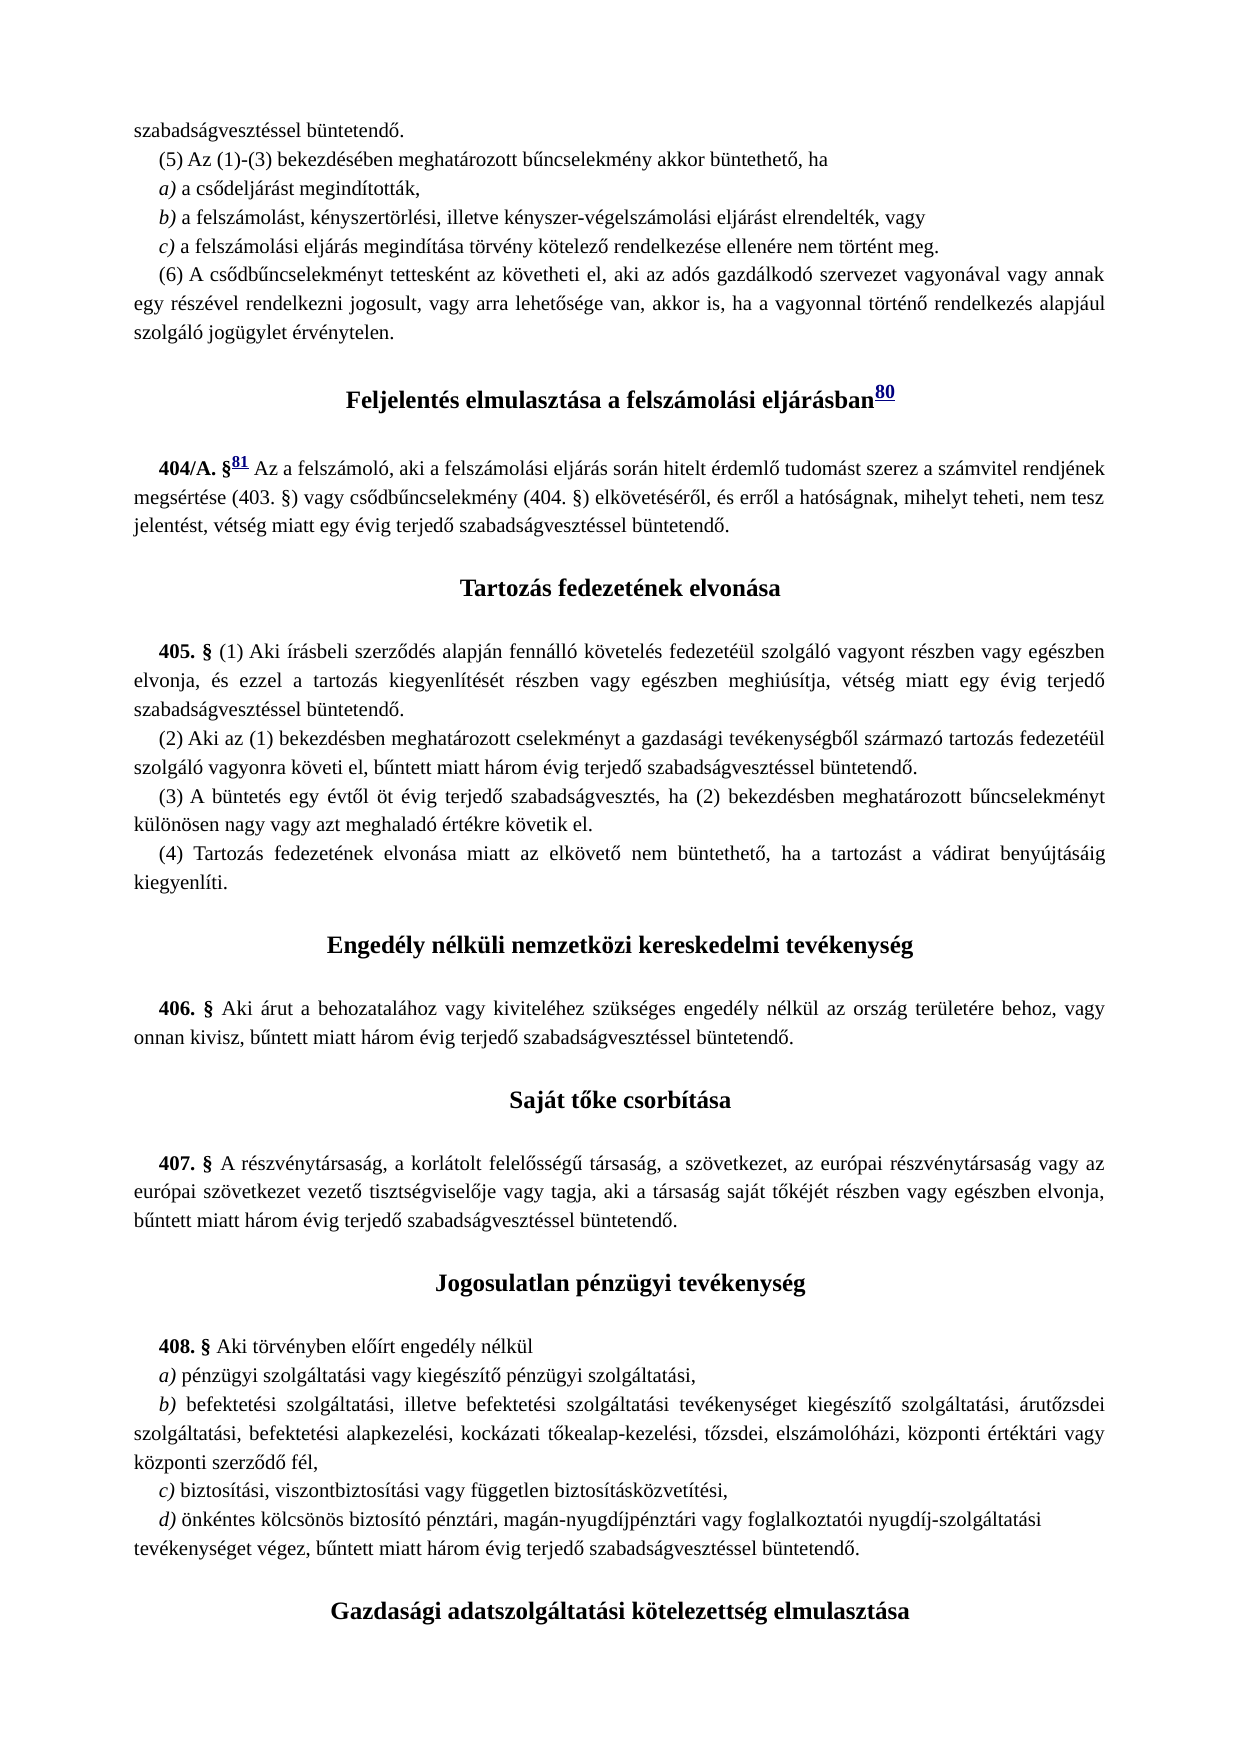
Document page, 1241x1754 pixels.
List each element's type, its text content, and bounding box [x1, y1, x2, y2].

text Feljelentés elmulasztása a felszámolási eljárásban80 [134, 380, 1106, 414]
text tevékenységet végez, bűntett miatt három évig terjedő szabadságvesztéssel büntetendő. [134, 1536, 1106, 1560]
text a) pénzügyi szolgáltatási vagy kiegészítő pénzügyi szolgáltatási, [134, 1363, 1106, 1387]
text (6) A csődbűncselekményt tettesként az követheti el, aki az adós gazdálkodó szervezet vagyonával vagy annak egy részével rendelkezni jogosult, vagy arra lehetősége van, akkor is, ha a vagyonnal történő rendelkezés alapjául szolgáló jogügylet érvénytelen. [134, 262, 1106, 344]
text 408. § Aki törvényben előírt engedély nélkül [134, 1334, 1106, 1358]
text 407. § A részvénytársaság, a korlátolt felelősségű társaság, a szövetkezet, az európai részvénytársaság vagy az európai szövetkezet vezető tisztségviselője vagy tagja, aki a társaság saját tőkéjét részben vagy egészben elvonja, bűntett miatt három évig terjedő szabadságvesztéssel büntetendő. [134, 1151, 1106, 1232]
text Tartozás fedezetének elvonása [134, 573, 1106, 602]
text (5) Az (1)-(3) bekezdésében meghatározott bűncselekmény akkor büntethető, ha [134, 147, 1106, 171]
text szabadságvesztéssel büntetendő. [134, 118, 1106, 142]
text c) a felszámolási eljárás megindítása törvény kötelező rendelkezése ellenére nem történt meg. [134, 233, 1106, 258]
text c) biztosítási, viszontbiztosítási vagy független biztosításközvetítési, [134, 1478, 1106, 1502]
text a) a csődeljárást megindították, [134, 176, 1106, 200]
text Saját tőke csorbítása [134, 1085, 1106, 1114]
text b) a felszámolást, kényszertörlési, illetve kényszer-végelszámolási eljárást elrendelték, vagy [134, 205, 1106, 229]
text Jogosulatlan pénzügyi tevékenység [134, 1268, 1106, 1297]
text (3) A büntetés egy évtől öt évig terjedő szabadságvesztés, ha (2) bekezdésben meghatározott bűncselekményt különösen nagy vagy azt meghaladó értékre követik el. [134, 783, 1106, 836]
text d) önkéntes kölcsönös biztosító pénztári, magán-nyugdíjpénztári vagy foglalkoztatói nyugdíj-szolgáltatási [134, 1507, 1106, 1531]
text b) befektetési szolgáltatási, illetve befektetési szolgáltatási tevékenységet kiegészítő szolgáltatási, árutőzsdei szolgáltatási, befektetési alapkezelési, kockázati tőkealap-kezelési, tőzsdei, elszámolóházi, központi értéktári vagy központi szerződő fél, [134, 1392, 1106, 1474]
text Gazdasági adatszolgáltatási kötelezettség elmulasztása [134, 1596, 1106, 1625]
text (2) Aki az (1) bekezdésben meghatározott cselekményt a gazdasági tevékenységből származó tartozás fedezetéül szolgáló vagyonra követi el, bűntett miatt három évig terjedő szabadságvesztéssel büntetendő. [134, 726, 1106, 779]
text 405. § (1) Aki írásbeli szerződés alapján fennálló követelés fedezetéül szolgáló vagyont részben vagy egészben elvonja, és ezzel a tartozás kiegyenlítését részben vagy egészben meghiúsítja, vétség miatt egy évig terjedő szabadságvesztéssel büntetendő. [134, 639, 1106, 721]
text (4) Tartozás fedezetének elvonása miatt az elkövető nem büntethető, ha a tartozást a vádirat benyújtásáig kiegyenlíti. [134, 841, 1106, 894]
text Engedély nélküli nemzetközi kereskedelmi tevékenység [134, 930, 1106, 959]
text 406. § Aki árut a behozatalához vagy kiviteléhez szükséges engedély nélkül az ország területére behoz, vagy onnan kivisz, bűntett miatt három évig terjedő szabadságvesztéssel büntetendő. [134, 996, 1106, 1049]
text 404/A. §81 Az a felszámoló, aki a felszámolási eljárás során hitelt érdemlő tudomást szerez a számvitel rendjének megsértése (403. §) vagy csődbűncselekmény (404. §) elkövetéséről, és erről a hatóságnak, mihelyt teheti, nem tesz jelentést, vétség miatt egy évig terjedő szabadságvesztéssel büntetendő. [134, 452, 1106, 537]
